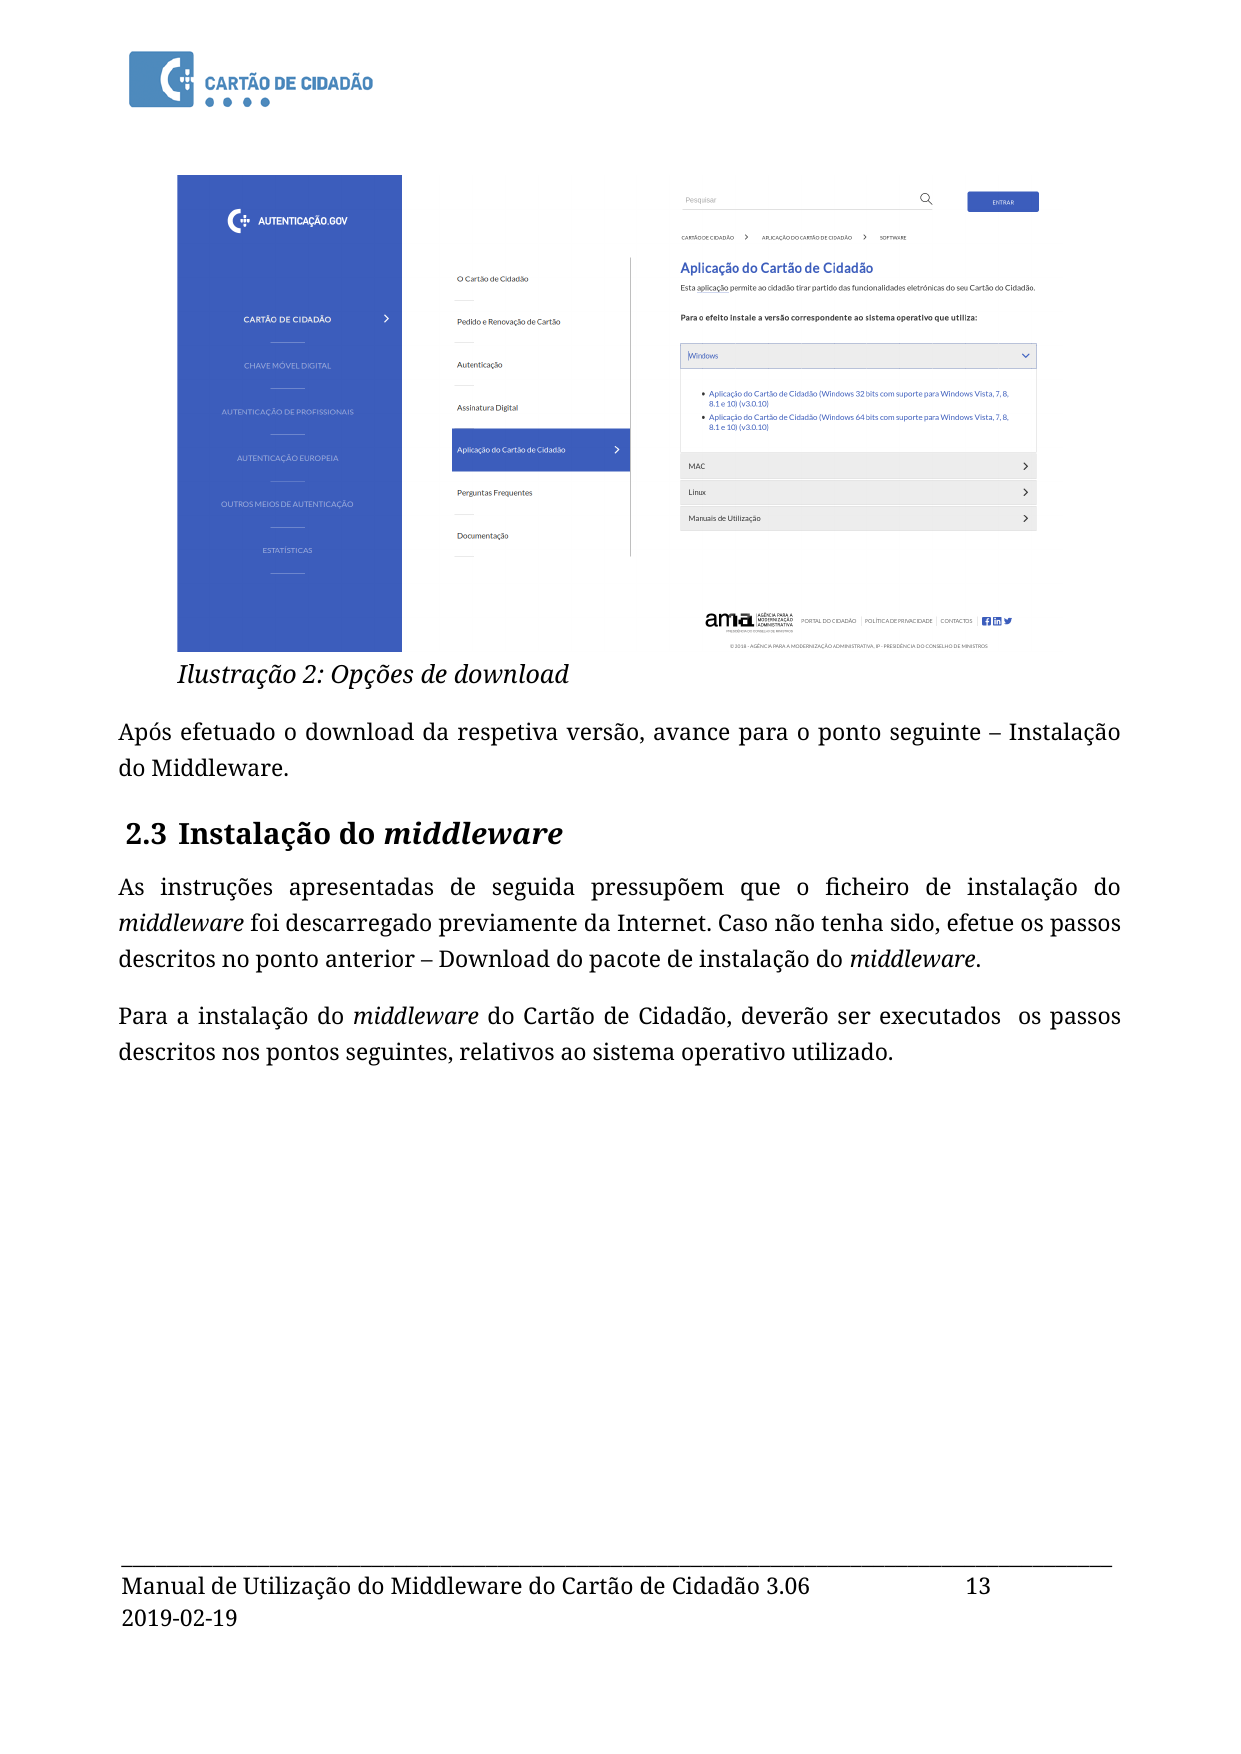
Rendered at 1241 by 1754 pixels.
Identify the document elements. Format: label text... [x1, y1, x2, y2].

subtitle Instalação do middleware [118, 813, 1122, 853]
text Após efetuado o download da respetiva versão, avance para o ponto seguinte – Instalação do Middleware. [118, 657, 1122, 783]
picture [177, 175, 1063, 652]
picture [127, 45, 420, 115]
text As instruções apresentadas de seguida pressupõem que o ficheiro de instalação do middleware foi descarregado previamente da Internet. Caso não tenha sido, efetue os passos descritos no ponto anterior – Download do pacote de instalação do middleware. [118, 871, 1122, 974]
text Para a instalação do middleware do Cartão de Cidadão, deverão ser executados os passos descritos nos pontos seguintes, relativos ao sistema operativo utilizado. [118, 1000, 1122, 1067]
text Ilustração 2: Opções de download [177, 652, 1063, 691]
